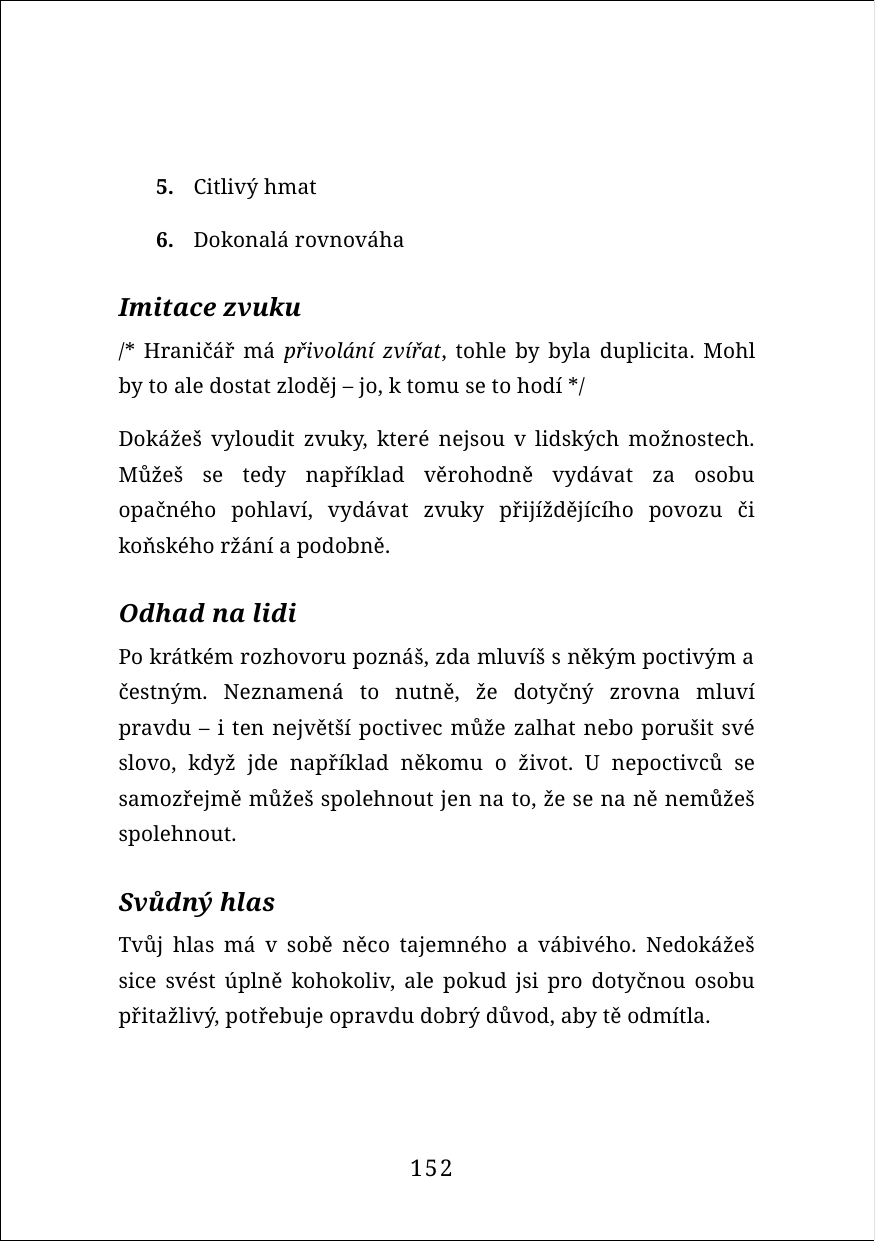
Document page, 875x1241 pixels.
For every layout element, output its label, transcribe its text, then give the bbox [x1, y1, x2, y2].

text Dokážeš vyloudit zvuky, které nejsou v lidských možnostech. Můžeš se tedy například věrohodně vydávat za osobu opačného pohlaví, vydávat zvuky přijíždějícího povozu či koňského ržání a podobně. [118, 424, 756, 559]
subtitle Svůdný hlas [118, 884, 756, 919]
subtitle Odhad na lidi [118, 596, 756, 630]
text Tvůj hlas má v sobě něco tajemného a vábivého. Nedokážeš sice svést úplně kohokoliv, ale pokud jsi pro dotyčnou osobu přitažlivý, potřebuje opravdu dobrý důvod, aby tě odmítla. [118, 930, 756, 1030]
list Dokonalá rovnováha [156, 225, 756, 253]
text Po krátkém rozhovoru poznáš, zda mluvíš s někým poctivým a čestným. Neznamená to nutně, že dotyčný zrovna mluví pravdu – i ten největší poctivec může zalhat nebo porušit své slovo, když jde například někomu o život. U nepoctivců se samozřejmě můžeš spolehnout jen na to, že se na ně nemůžeš spolehnout. [118, 642, 756, 848]
subtitle Imitace zvuku [118, 290, 756, 324]
text /* Hraničář má přivolání zvířat, tohle by byla duplicita. Mohl by to ale dostat zloděj – jo, k tomu se to hodí */ [118, 336, 756, 400]
list Citlivý hmat [156, 172, 756, 200]
